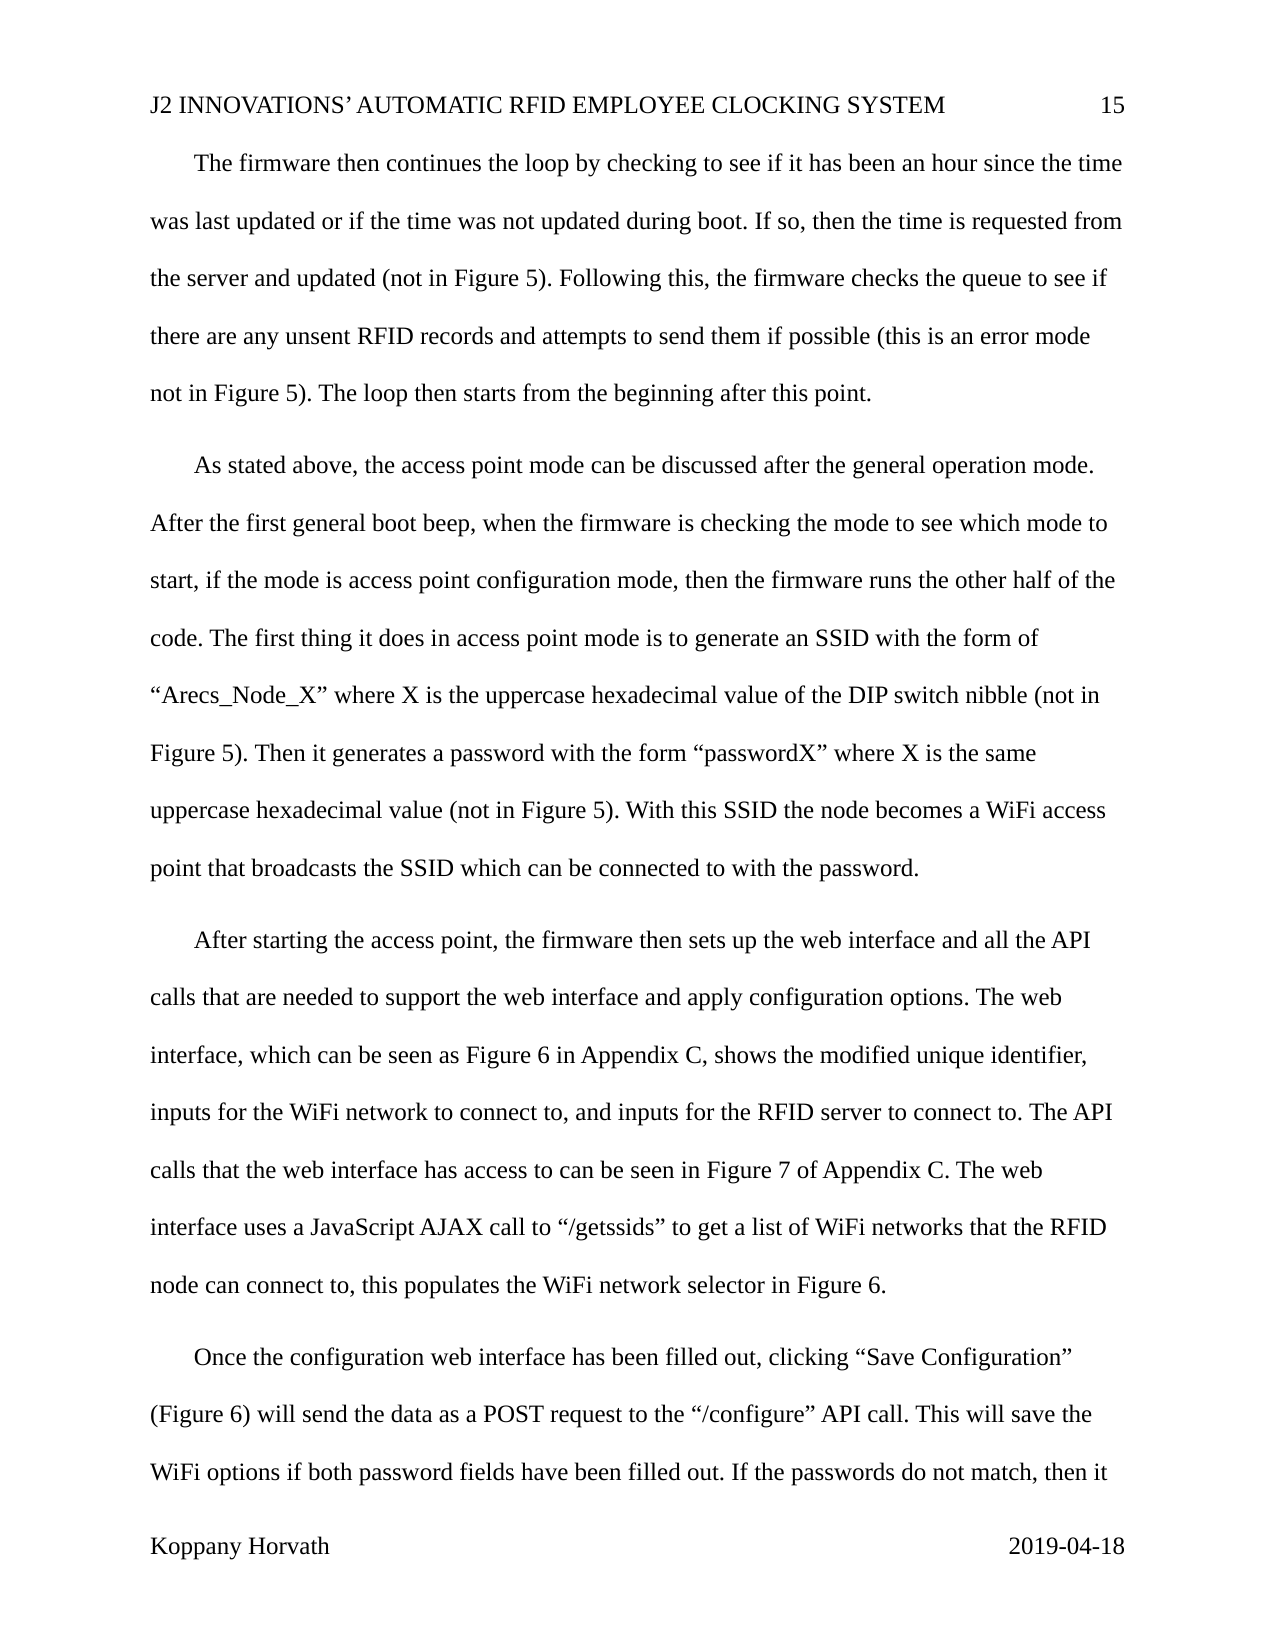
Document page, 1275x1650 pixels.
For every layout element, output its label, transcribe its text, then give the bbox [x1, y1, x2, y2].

text After starting the access point, the firmware then sets up the web interface and all the API calls that are needed to support the web interface and apply configuration options. The web interface, which can be seen as Figure 6 in Appendix C, shows the modified unique identifier, inputs for the WiFi network to connect to, and inputs for the RFID server to connect to. The API calls that the web interface has access to can be seen in Figure 7 of Appendix C. The web interface uses a JavaScript AJAX call to “/getssids” to get a list of WiFi networks that the RFID node can connect to, this populates the WiFi network selector in Figure 6. [150, 925, 1125, 1299]
text As stated above, the access point mode can be discussed after the general operation mode. After the first general boot beep, when the firmware is checking the mode to see which mode to start, if the mode is access point configuration mode, then the firmware runs the other half of the code. The first thing it does in access point mode is to generate an SSID with the form of “Arecs_Node_X” where X is the uppercase hexadecimal value of the DIP switch nibble (not in Figure 5). Then it generates a password with the form “passwordX” where X is the same uppercase hexadecimal value (not in Figure 5). With this SSID the node becomes a WiFi access point that broadcasts the SSID which can be connected to with the password. [150, 450, 1125, 882]
text The firmware then continues the loop by checking to see if it has been an hour since the time was last updated or if the time was not updated during boot. If so, then the time is requested from the server and updated (not in Figure 5). Following this, the firmware checks the queue to see if there are any unsent RFID records and attempts to send them if possible (this is an error mode not in Figure 5). The loop then starts from the beginning after this point. [150, 148, 1125, 407]
text Once the configuration web interface has been filled out, clicking “Save Configuration” (Figure 6) will send the data as a POST request to the “/configure” API call. This will save the WiFi options if both password fields have been filled out. If the passwords do not match, then it [150, 1342, 1125, 1486]
